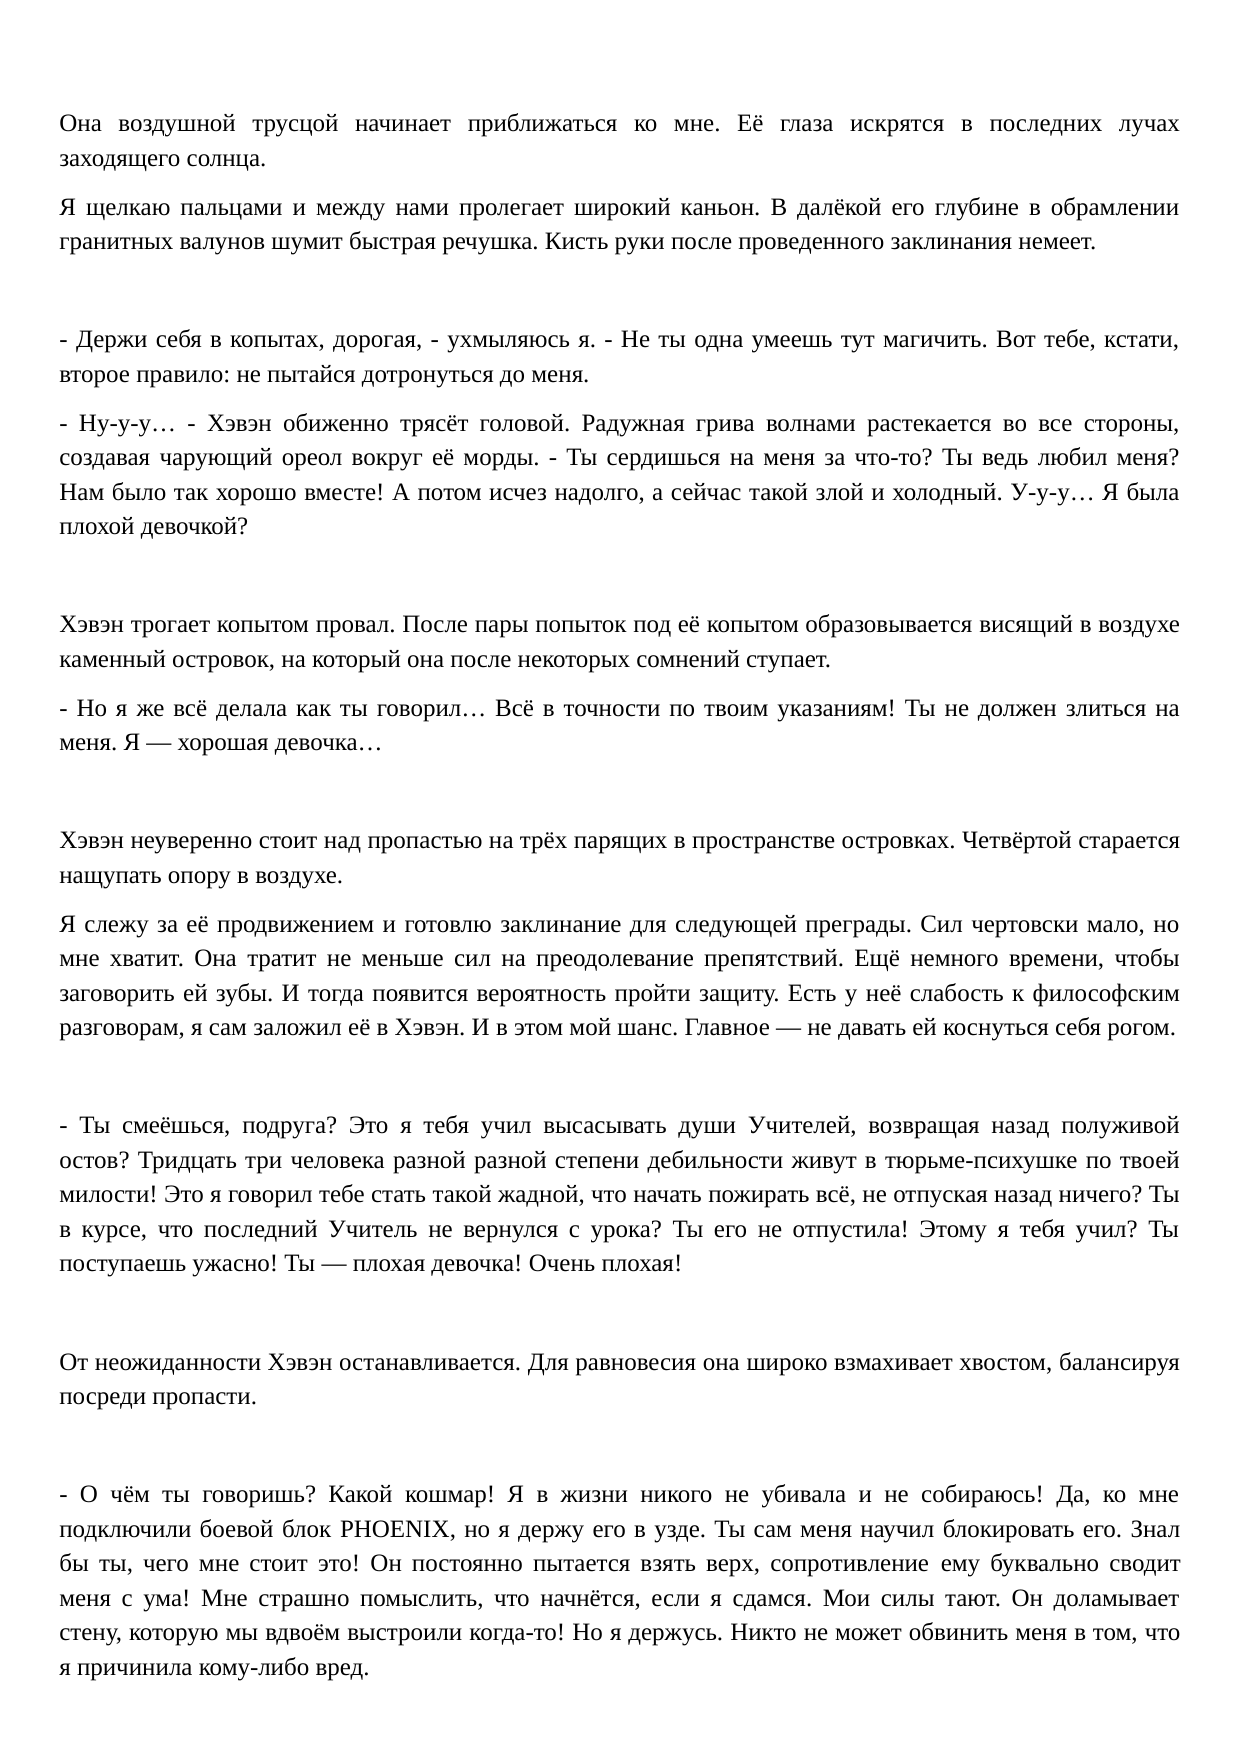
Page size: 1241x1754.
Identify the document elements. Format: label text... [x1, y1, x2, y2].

text Я щелкаю пальцами и между нами пролегает широкий каньон. В далёкой его глубине в обрамлении гранитных валунов шумит быстрая речушка. Кисть руки после проведенного заклинания немеет. [59, 192, 1181, 255]
text - Но я же всё делала как ты говорил… Всё в точности по твоим указаниям! Ты не должен злиться на меня. Я — хорошая девочка… [59, 693, 1181, 756]
text Хэвэн неуверенно стоит над пропастью на трёх парящих в пространстве островках. Четвёртой старается нащупать опору в воздухе. [59, 826, 1181, 889]
text Хэвэн трогает копытом провал. После пары попыток под её копытом образовывается висящий в воздухе каменный островок, на который она после некоторых сомнений ступает. [59, 609, 1181, 673]
text - О чём ты говоришь? Какой кошмар! Я в жизни никого не убивала и не собираюсь! Да, ко мне подключили боевой блок PHOENIX, но я держу его в узде. Ты сам меня научил блокировать его. Знал бы ты, чего мне стоит это! Он постоянно пытается взять верх, сопротивление ему буквально сводит меня с ума! Мне страшно помыслить, что начнётся, если я сдамся. Мои силы тают. Он доламывает стену, которую мы вдвоём выстроили когда-то! Но я держусь. Никто не может обвинить меня в том, что я причинила кому-либо вред. [59, 1479, 1181, 1680]
text Я слежу за её продвижением и готовлю заклинание для следующей преграды. Сил чертовски мало, но мне хватит. Она тратит не меньше сил на преодолевание препятствий. Ещё немного времени, чтобы заговорить ей зубы. И тогда появится вероятность пройти защиту. Есть у неё слабость к философским разговорам, я сам заложил её в Хэвэн. И в этом мой шанс. Главное — не давать ей коснуться себя рогом. [59, 909, 1181, 1041]
text - Ты смеёшься, подруга? Это я тебя учил высасывать души Учителей, возвращая назад полуживой остов? Тридцать три человека разной разной степени дебильности живут в тюрьме-психушке по твоей милости! Это я говорил тебе стать такой жадной, что начать пожирать всё, не отпуская назад ничего? Ты в курсе, что последний Учитель не вернулся с урока? Ты его не отпустила! Этому я тебя учил? Ты поступаешь ужасно! Ты — плохая девочка! Очень плохая! [59, 1111, 1181, 1277]
text Она воздушной трусцой начинает приближаться ко мне. Её глаза искрятся в последних лучах заходящего солнца. [59, 108, 1181, 171]
text От неожиданности Хэвэн останавливается. Для равновесия она широко взмахивает хвостом, балансируя посреди пропасти. [59, 1347, 1181, 1410]
text - Ну-у-у… - Хэвэн обиженно трясёт головой. Радужная грива волнами растекается во все стороны, создавая чарующий ореол вокруг её морды. - Ты сердишься на меня за что-то? Ты ведь любил меня? Нам было так хорошо вместе! А потом исчез надолго, а сейчас такой злой и холодный. У-у-у… Я была плохой девочкой? [59, 408, 1181, 540]
text - Держи себя в копытах, дорогая, - ухмыляюсь я. - Не ты одна умеешь тут магичить. Вот тебе, кстати, второе правило: не пытайся дотронуться до меня. [59, 324, 1181, 387]
